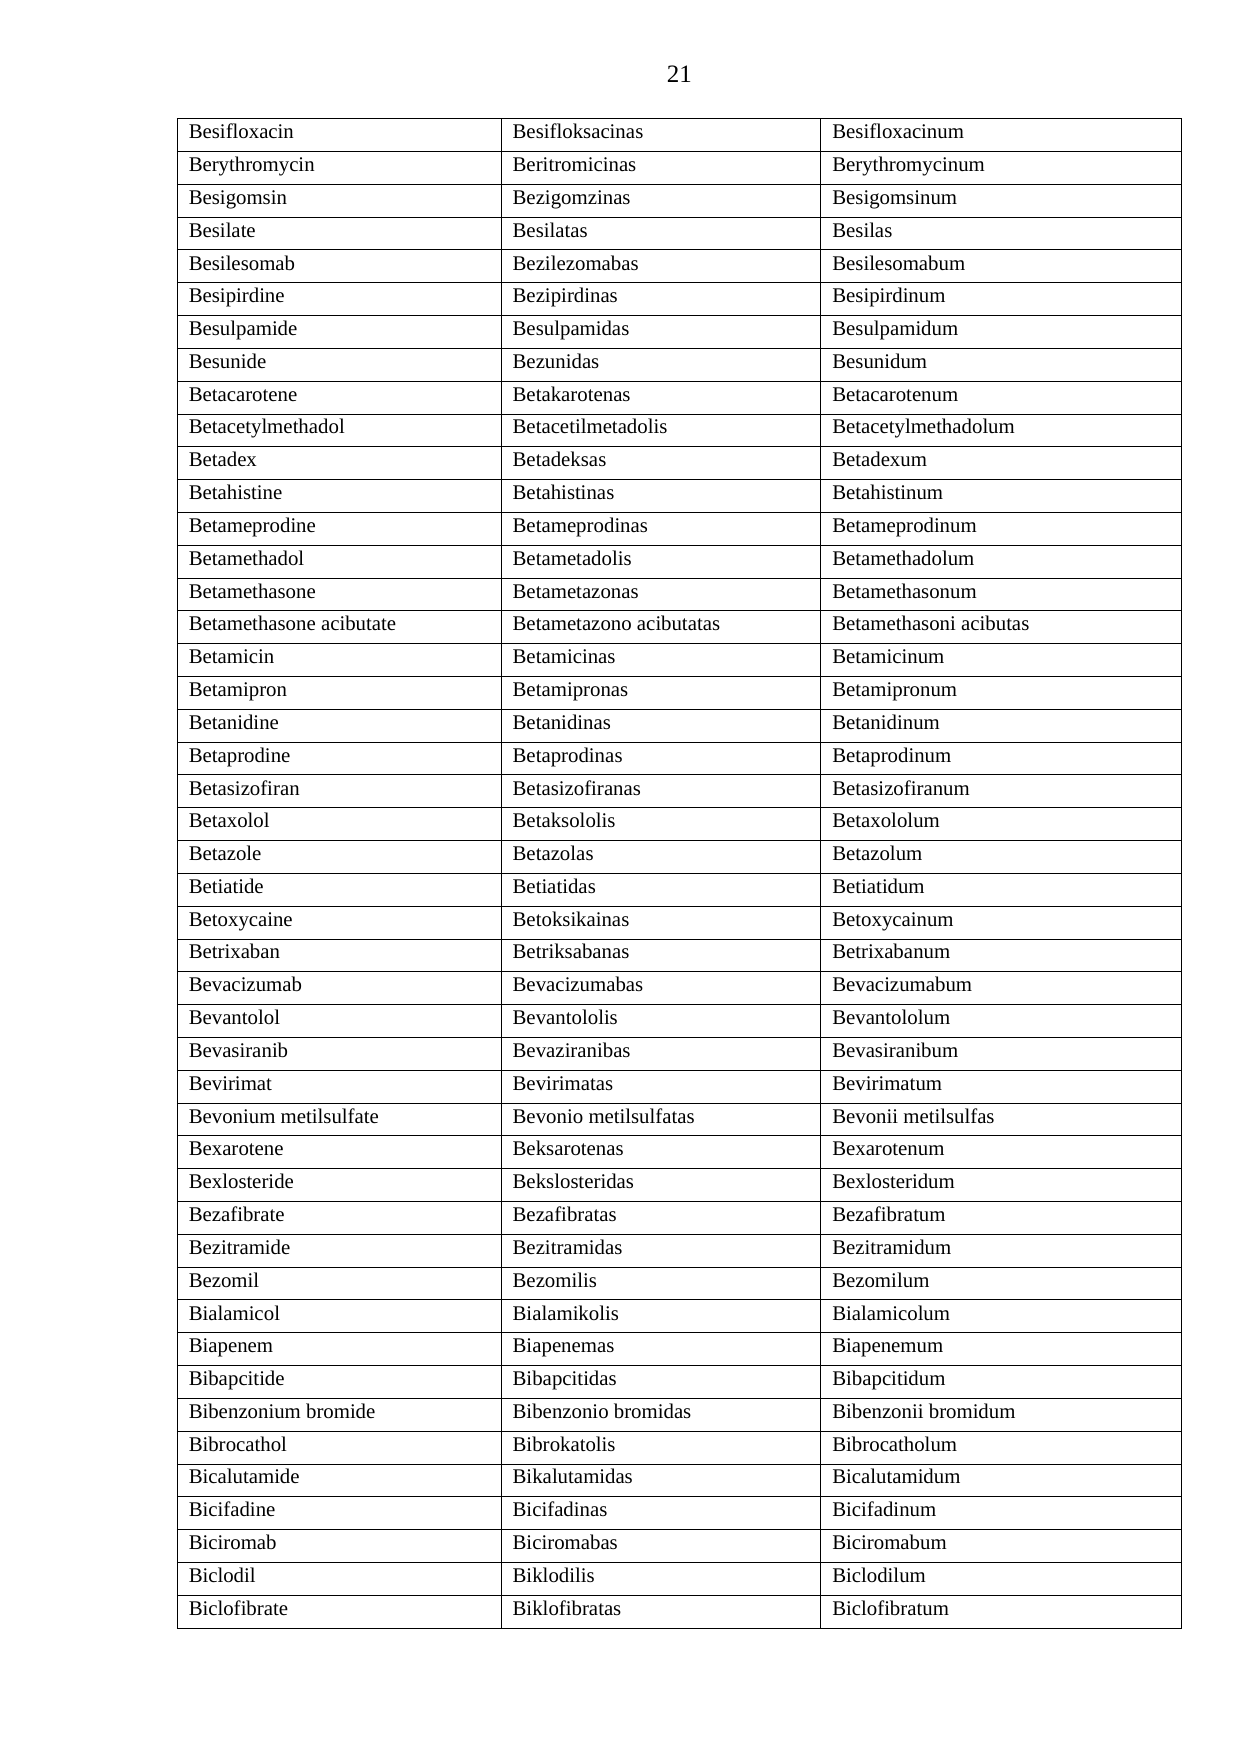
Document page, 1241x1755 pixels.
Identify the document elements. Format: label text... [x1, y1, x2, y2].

table_cell Betaprodinum [821, 743, 1181, 774]
table_cell Biciromabum [821, 1530, 1181, 1562]
table_cell Bevacizumabas [502, 972, 820, 1004]
table_cell Betamicin [178, 644, 501, 676]
table_cell Bibenzonium bromide [178, 1399, 501, 1431]
table_cell Betaxololum [821, 808, 1181, 840]
table_cell Betamethasoni acibutas [821, 611, 1181, 643]
table_cell Besigomsinum [821, 185, 1181, 217]
table_cell Biapenem [178, 1333, 501, 1365]
table_cell Bexlosteride [178, 1169, 501, 1201]
table_cell Besifloxacin [178, 119, 501, 151]
table_cell Biciromabas [502, 1530, 820, 1562]
table_cell Betamipron [178, 677, 501, 709]
table_cell Betiatide [178, 874, 501, 906]
table_cell Betanidinas [502, 710, 820, 742]
table_cell Beritromicinas [502, 152, 820, 184]
table_cell Bevaziranibas [502, 1038, 820, 1070]
table_cell Betamethasone [178, 579, 501, 610]
table_cell Besifloxacinum [821, 119, 1181, 151]
table_cell Besigomsin [178, 185, 501, 217]
table_cell Bezipirdinas [502, 283, 820, 315]
table_cell Bibapcitidum [821, 1366, 1181, 1398]
table_cell Bezitramidum [821, 1235, 1181, 1267]
table_cell Bevirimat [178, 1071, 501, 1102]
table_cell Bexarotene [178, 1136, 501, 1168]
table_cell Betameprodinum [821, 513, 1181, 545]
table_cell Bikalutamidas [502, 1465, 820, 1496]
table_cell Bevacizumab [178, 972, 501, 1004]
table_cell Bezitramidas [502, 1235, 820, 1267]
table_cell Bevantololis [502, 1005, 820, 1037]
table_cell Betadex [178, 447, 501, 479]
table_cell Bevonio metilsulfatas [502, 1104, 820, 1135]
table_cell Besipirdinum [821, 283, 1181, 315]
table_cell Betasizofiranum [821, 775, 1181, 807]
table_cell Bezafibratum [821, 1202, 1181, 1234]
table_cell Betanidinum [821, 710, 1181, 742]
table_cell Bevasiranibum [821, 1038, 1181, 1070]
table_cell Betacetilmetadolis [502, 415, 820, 446]
table_cell Bezomilum [821, 1268, 1181, 1299]
table_cell Betahistine [178, 480, 501, 512]
table_cell Bezafibrate [178, 1202, 501, 1234]
table_cell Berythromycinum [821, 152, 1181, 184]
table_cell Bevonii metilsulfas [821, 1104, 1181, 1135]
table_cell Betametazono acibutatas [502, 611, 820, 643]
table_cell Betacetylmethadol [178, 415, 501, 446]
table_cell Bezunidas [502, 349, 820, 381]
table_cell Betasizofiran [178, 775, 501, 807]
table_cell Bibrocathol [178, 1432, 501, 1463]
table_cell Biciromab [178, 1530, 501, 1562]
table_cell Betahistinum [821, 480, 1181, 512]
table_cell Betameprodinas [502, 513, 820, 545]
table_cell Bicifadine [178, 1497, 501, 1529]
table_cell Besipirdine [178, 283, 501, 315]
table_cell Bicifadinum [821, 1497, 1181, 1529]
table_cell Bibapcitidas [502, 1366, 820, 1398]
table_cell Bialamicolum [821, 1300, 1181, 1332]
table_cell Bibrokatolis [502, 1432, 820, 1463]
table_cell Betaprodinas [502, 743, 820, 774]
table_cell Betiatidum [821, 874, 1181, 906]
table_cell Bevantolol [178, 1005, 501, 1037]
table_cell Betamicinas [502, 644, 820, 676]
table_cell Betazolum [821, 841, 1181, 873]
table_cell Berythromycin [178, 152, 501, 184]
table_cell Betameprodine [178, 513, 501, 545]
table_cell Besulpamidas [502, 316, 820, 348]
table_cell Biapenemas [502, 1333, 820, 1365]
table_cell Bezitramide [178, 1235, 501, 1267]
table_cell Bibrocatholum [821, 1432, 1181, 1463]
table_cell Betaprodine [178, 743, 501, 774]
table_cell Betamipronum [821, 677, 1181, 709]
table_cell Bevirimatas [502, 1071, 820, 1102]
table_cell Bialamikolis [502, 1300, 820, 1332]
table_cell Besilate [178, 218, 501, 249]
table_cell Bezilezomabas [502, 250, 820, 282]
table_cell Bezafibratas [502, 1202, 820, 1234]
table_cell Beksarotenas [502, 1136, 820, 1168]
table_cell Betamicinum [821, 644, 1181, 676]
table_cell Biklodilis [502, 1563, 820, 1595]
table_cell Besilas [821, 218, 1181, 249]
table_cell Betazolas [502, 841, 820, 873]
table_cell Bevirimatum [821, 1071, 1181, 1102]
table_cell Betacarotene [178, 382, 501, 413]
table_cell Betrixaban [178, 940, 501, 971]
table_cell Betiatidas [502, 874, 820, 906]
table_cell Bevasiranib [178, 1038, 501, 1070]
table_cell Betadeksas [502, 447, 820, 479]
table_cell Besilesomabum [821, 250, 1181, 282]
table_cell Betrixabanum [821, 940, 1181, 971]
table_cell Betazole [178, 841, 501, 873]
table_cell Bevonium metilsulfate [178, 1104, 501, 1135]
table_cell Betacetylmethadolum [821, 415, 1181, 446]
table_cell Bexarotenum [821, 1136, 1181, 1168]
table_cell Besilesomab [178, 250, 501, 282]
table_cell Betametadolis [502, 546, 820, 577]
table_cell Betacarotenum [821, 382, 1181, 413]
table_cell Betoxycainum [821, 907, 1181, 938]
table_cell Betamethadolum [821, 546, 1181, 577]
table_cell Besulpamidum [821, 316, 1181, 348]
table_cell Betamethasonum [821, 579, 1181, 610]
table_cell Betametazonas [502, 579, 820, 610]
table_cell Bezomilis [502, 1268, 820, 1299]
table_cell Betaxolol [178, 808, 501, 840]
table_cell Biklofibratas [502, 1596, 820, 1627]
table_cell Bexlosteridum [821, 1169, 1181, 1201]
table_cell Bialamicol [178, 1300, 501, 1332]
table_cell Betahistinas [502, 480, 820, 512]
table_cell Bezigomzinas [502, 185, 820, 217]
table_cell Besulpamide [178, 316, 501, 348]
table_cell Betasizofiranas [502, 775, 820, 807]
table_cell Bibapcitide [178, 1366, 501, 1398]
table_cell Bezomil [178, 1268, 501, 1299]
table_cell Betoksikainas [502, 907, 820, 938]
table_cell Betaksololis [502, 808, 820, 840]
table_cell Betriksabanas [502, 940, 820, 971]
table_cell Besunide [178, 349, 501, 381]
table_cell Betamethasone acibutate [178, 611, 501, 643]
table_cell Betadexum [821, 447, 1181, 479]
table_cell Bevacizumabum [821, 972, 1181, 1004]
table_cell Biclodil [178, 1563, 501, 1595]
table_cell Betakarotenas [502, 382, 820, 413]
table_cell Betanidine [178, 710, 501, 742]
table_cell Bicalutamidum [821, 1465, 1181, 1496]
table_cell Bevantololum [821, 1005, 1181, 1037]
table_cell Betamethadol [178, 546, 501, 577]
table_cell Bicifadinas [502, 1497, 820, 1529]
table_cell Bekslosteridas [502, 1169, 820, 1201]
table_cell Biclofibrate [178, 1596, 501, 1627]
table_cell Besifloksacinas [502, 119, 820, 151]
table_cell Bicalutamide [178, 1465, 501, 1496]
table_cell Besunidum [821, 349, 1181, 381]
table_cell Biapenemum [821, 1333, 1181, 1365]
table_cell Biclofibratum [821, 1596, 1181, 1627]
table_cell Besilatas [502, 218, 820, 249]
table_cell Biclodilum [821, 1563, 1181, 1595]
table_cell Betoxycaine [178, 907, 501, 938]
table_cell Bibenzonii bromidum [821, 1399, 1181, 1431]
table_cell Betamipronas [502, 677, 820, 709]
table_cell Bibenzonio bromidas [502, 1399, 820, 1431]
